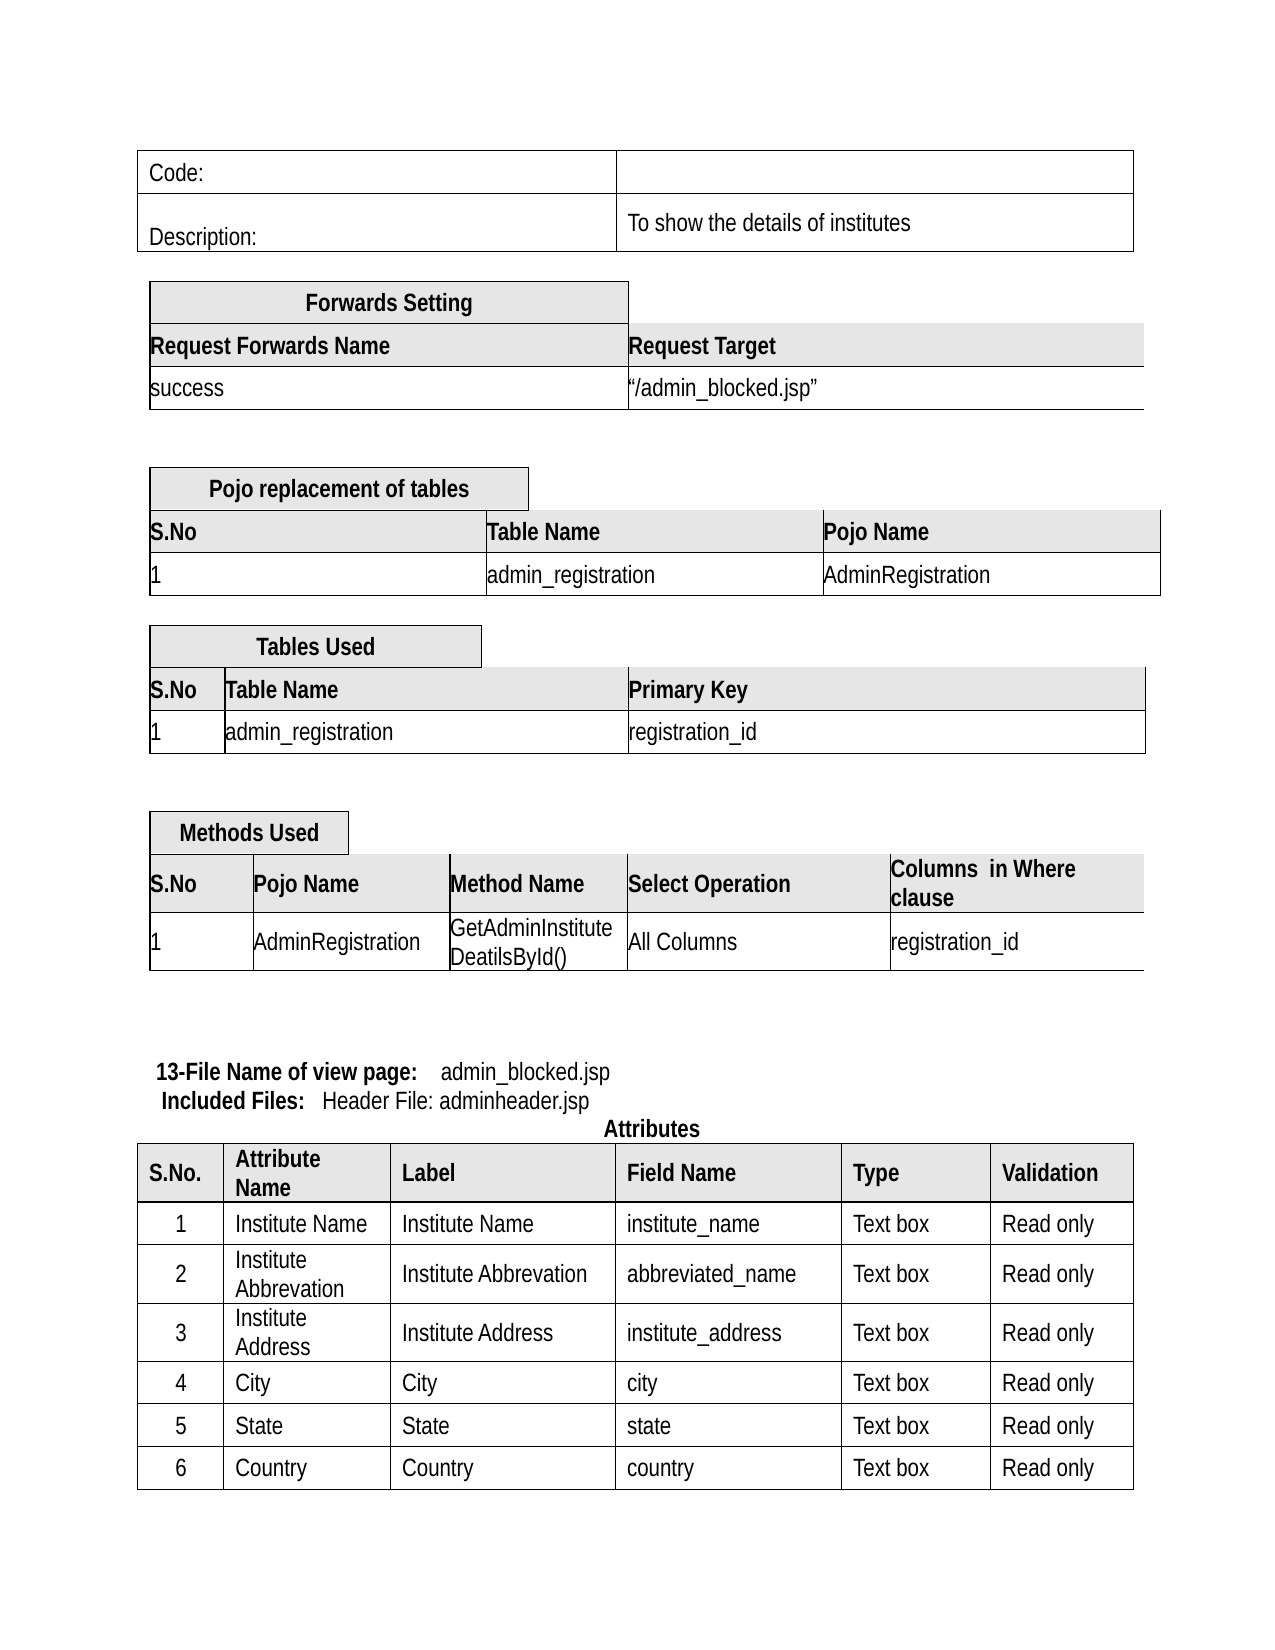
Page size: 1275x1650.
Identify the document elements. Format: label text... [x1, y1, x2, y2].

table_cell City [391, 1362, 615, 1403]
table_cell Read only [991, 1447, 1133, 1488]
table_cell Pojo Name [254, 854, 449, 912]
table_cell 1 [151, 913, 253, 970]
table_cell Institute Abbrevation [391, 1245, 615, 1302]
table_header [349, 811, 547, 853]
table_cell Code: [138, 151, 616, 193]
table_cell Institute Name [391, 1203, 615, 1244]
table_cell “/admin_blocked.jsp” [629, 367, 1144, 408]
table_header Type [842, 1144, 990, 1201]
table_header [548, 811, 1144, 853]
table_cell Pojo Name [824, 510, 1160, 552]
table_cell Columns in Where clause [891, 854, 1144, 912]
table_cell Request Target [629, 323, 1144, 366]
table_cell Country [391, 1447, 615, 1488]
table_cell Text box [842, 1203, 990, 1244]
table_cell 1 [151, 553, 486, 595]
table_cell 3 [138, 1304, 223, 1361]
table_cell Select Operation [628, 854, 890, 912]
table_header S.No. [138, 1144, 223, 1201]
table_cell 1 [138, 1203, 223, 1244]
table_header [629, 281, 1144, 323]
table_cell AdminRegistration [254, 913, 449, 970]
table_cell Text box [842, 1245, 990, 1302]
table_cell All Columns [628, 913, 890, 970]
table_cell admin_registration [226, 711, 628, 752]
table_header Forwards Setting [151, 282, 628, 323]
table_cell 5 [138, 1404, 223, 1446]
table_cell Read only [991, 1304, 1133, 1361]
table_cell Table Name [487, 510, 823, 552]
table_header Validation [991, 1144, 1133, 1201]
table_cell Institute Name [224, 1203, 390, 1244]
table_cell City [224, 1362, 390, 1403]
table_header Tables Used [151, 626, 481, 667]
table_cell State [224, 1404, 390, 1446]
table_header Pojo replacement of tables [151, 468, 528, 509]
table_cell Primary Key [629, 667, 1145, 710]
table_header [529, 467, 823, 509]
table_cell Country [224, 1447, 390, 1488]
table_cell [617, 151, 1133, 193]
table_cell Text box [842, 1362, 990, 1403]
table_cell Read only [991, 1404, 1133, 1446]
table_header [823, 467, 1161, 509]
table_cell abbreviated_name [616, 1245, 841, 1302]
table_cell Text box [842, 1447, 990, 1488]
table_header [813, 625, 1146, 667]
table_cell 4 [138, 1362, 223, 1403]
table_cell S.No [151, 511, 486, 552]
text 13-File Name of view page: admin_blocked.jsp [150, 1057, 1125, 1086]
table_header Methods Used [151, 812, 348, 853]
table_cell State [391, 1404, 615, 1446]
table_cell Method Name [451, 854, 627, 912]
table_cell 2 [138, 1245, 223, 1302]
table_cell Read only [991, 1362, 1133, 1403]
table_cell Request Forwards Name [151, 324, 628, 366]
table_cell Read only [991, 1245, 1133, 1302]
table_cell Institute Address [224, 1304, 390, 1361]
table_cell GetAdminInstitute DeatilsById() [451, 913, 627, 970]
table_header Field Name [616, 1144, 841, 1201]
text Included Files: Header File: adminheader.jsp [150, 1086, 1125, 1114]
table_cell To show the details of institutes [617, 194, 1133, 251]
table_cell AdminRegistration [824, 553, 1160, 595]
table_cell registration_id [891, 913, 1144, 970]
table_header Label [391, 1144, 615, 1201]
table_header Attribute Name [224, 1144, 390, 1201]
table_cell 6 [138, 1447, 223, 1488]
table_cell Text box [842, 1304, 990, 1361]
table_cell S.No [151, 668, 224, 710]
table_cell Institute Abbrevation [224, 1245, 390, 1302]
table_cell Read only [991, 1203, 1133, 1244]
table_cell success [151, 367, 628, 408]
table_cell Description: [138, 194, 616, 251]
table_cell Text box [842, 1404, 990, 1446]
table_cell state [616, 1404, 841, 1446]
table_cell admin_registration [487, 553, 823, 595]
table_cell S.No [151, 855, 253, 912]
table_header [482, 625, 813, 667]
table_cell institute_name [616, 1203, 841, 1244]
table_cell city [616, 1362, 841, 1403]
table_cell institute_address [616, 1304, 841, 1361]
table_cell 1 [151, 711, 224, 752]
table_cell Table Name [226, 667, 628, 710]
table_cell country [616, 1447, 841, 1488]
text Attributes [150, 1114, 1125, 1143]
table_cell registration_id [629, 711, 1145, 752]
table_cell Institute Address [391, 1304, 615, 1361]
